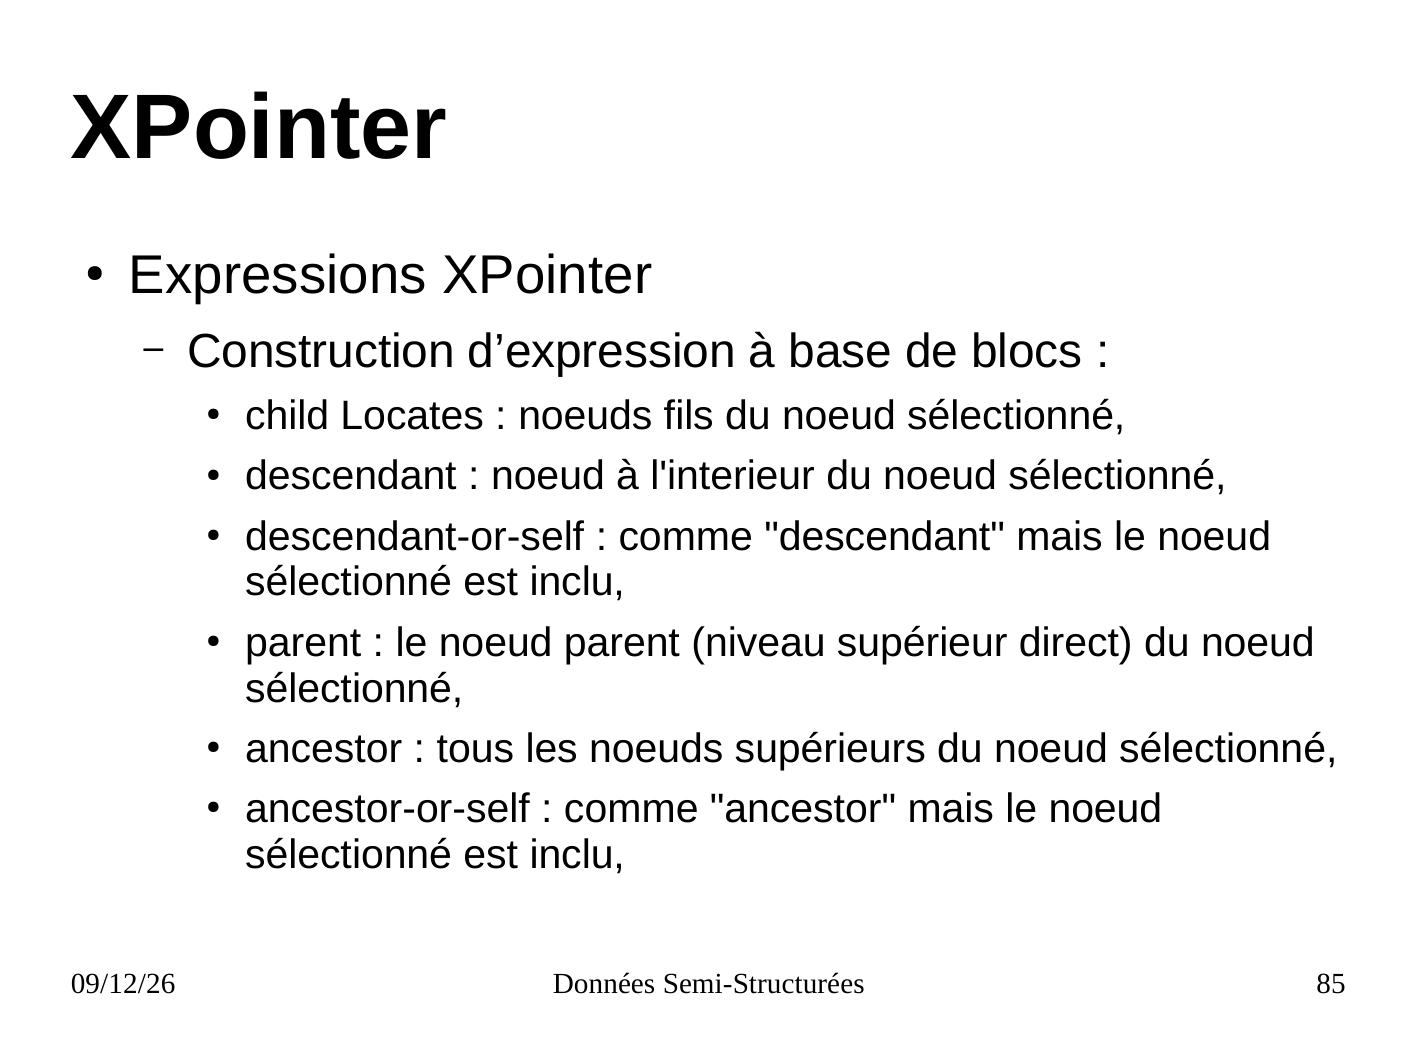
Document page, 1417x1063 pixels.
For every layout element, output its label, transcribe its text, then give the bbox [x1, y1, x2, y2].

list Expressions XPointer Construction d’expression à base de blocs : child Locates : noeuds fils du noeud sélectionné, descendant : noeud à l'interieur du noeud sélectionné, descendant-or-self : comme "descendant" mais le noeud sélectionné est inclu, parent : le noeud parent (niveau supérieur direct) du noeud sélectionné, ancestor : tous les noeuds supérieurs du noeud sélectionné, ancestor-or-self : comme "ancestor" mais le noeud sélectionné est inclu, [70, 244, 1346, 925]
title XPointer [70, 42, 1346, 212]
